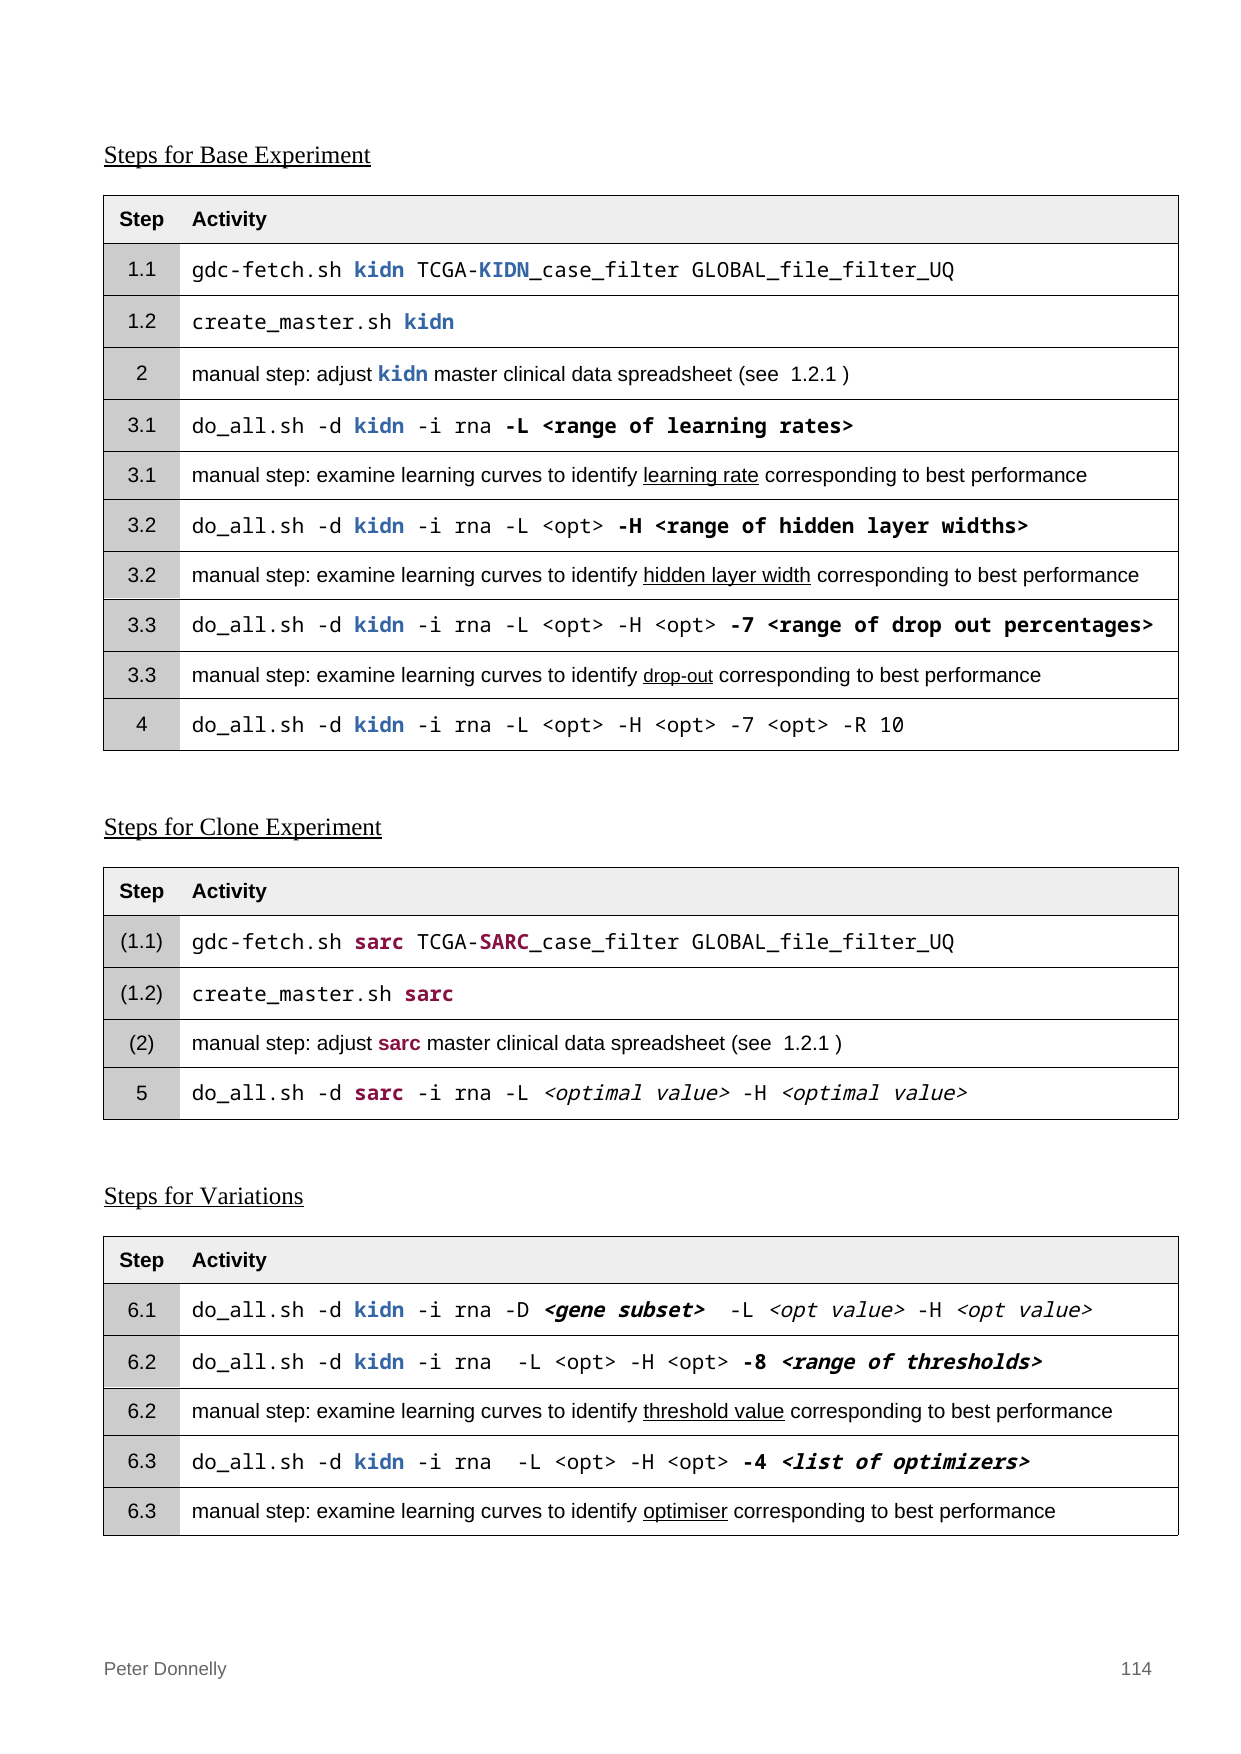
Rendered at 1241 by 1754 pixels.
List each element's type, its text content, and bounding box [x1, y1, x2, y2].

table_cell manual step: examine learning curves to identify drop-out corresponding to best performance [180, 652, 1178, 698]
table_cell 3.2 [104, 552, 180, 598]
table_cell do_all.sh -d kidn -i rna -L <opt> -H <range of hidden layer widths> [180, 500, 1178, 551]
table_header Activity [180, 868, 1178, 915]
table_cell manual step: examine learning curves to identify learning rate corresponding to best performance [180, 452, 1178, 499]
table_cell 3.1 [104, 400, 180, 451]
table_header Activity [180, 196, 1178, 243]
table_cell 5 [104, 1068, 180, 1119]
table_cell 1.1 [104, 244, 180, 295]
table_cell gdc-fetch.sh sarc TCGA-SARC_case_filter GLOBAL_file_filter_UQ [180, 916, 1178, 967]
table_cell 2 [104, 348, 180, 399]
table_cell do_all.sh -d kidn -i rna -L <opt> -H <opt> -7 <opt> -R 10 [180, 699, 1178, 750]
table_cell do_all.sh -d kidn -i rna -L <opt> -H <opt> -8 <range of thresholds> [180, 1336, 1178, 1387]
table_cell manual step: examine learning curves to identify optimiser corresponding to best performance [180, 1488, 1178, 1535]
table_cell 6.2 [104, 1389, 180, 1435]
table_cell 3.2 [104, 500, 180, 551]
table_cell do_all.sh -d kidn -i rna -L <opt> -H <opt> -4 <list of optimizers> [180, 1436, 1178, 1487]
table_cell (1.1) [104, 916, 180, 967]
table_cell 3.3 [104, 600, 180, 651]
text Steps for Base Experiment [103, 140, 1146, 169]
table_cell 6.2 [104, 1336, 180, 1387]
table_cell (2) [104, 1020, 180, 1067]
table_header Activity [180, 1237, 1178, 1283]
table_cell 6.1 [104, 1284, 180, 1335]
table_cell do_all.sh -d kidn -i rna -D <gene subset> -L <opt value> -H <opt value> [180, 1284, 1178, 1335]
table_cell create_master.sh sarc [180, 968, 1178, 1019]
table_cell 4 [104, 699, 180, 750]
table_cell 1.2 [104, 296, 180, 347]
table_cell 3.3 [104, 652, 180, 698]
table_cell (1.2) [104, 968, 180, 1019]
table_cell 6.3 [104, 1436, 180, 1487]
table_header Step [104, 196, 180, 243]
table_cell do_all.sh -d kidn -i rna -L <range of learning rates> [180, 400, 1178, 451]
table_cell do_all.sh -d sarc -i rna -L <optimal value> -H <optimal value> [180, 1068, 1178, 1119]
table_cell create_master.sh kidn [180, 296, 1178, 347]
table_cell 3.1 [104, 452, 180, 499]
text Steps for Variations [103, 1181, 1146, 1209]
table_cell manual step: examine learning curves to identify hidden layer width corresponding to best performance [180, 552, 1178, 598]
table_cell do_all.sh -d kidn -i rna -L <opt> -H <opt> -7 <range of drop out percentages> [180, 600, 1178, 651]
table_cell gdc-fetch.sh kidn TCGA-KIDN_case_filter GLOBAL_file_filter_UQ [180, 244, 1178, 295]
text Steps for Clone Experiment [103, 812, 1146, 841]
table_cell manual step: adjust sarc master clinical data spreadsheet (see 1.2.1) [180, 1020, 1178, 1067]
table_cell manual step: adjust kidn master clinical data spreadsheet (see 1.2.1) [180, 348, 1178, 399]
table_header Step [104, 1237, 180, 1283]
table_cell manual step: examine learning curves to identify threshold value corresponding to best performance [180, 1389, 1178, 1435]
table_header Step [104, 868, 180, 915]
table_cell 6.3 [104, 1488, 180, 1535]
